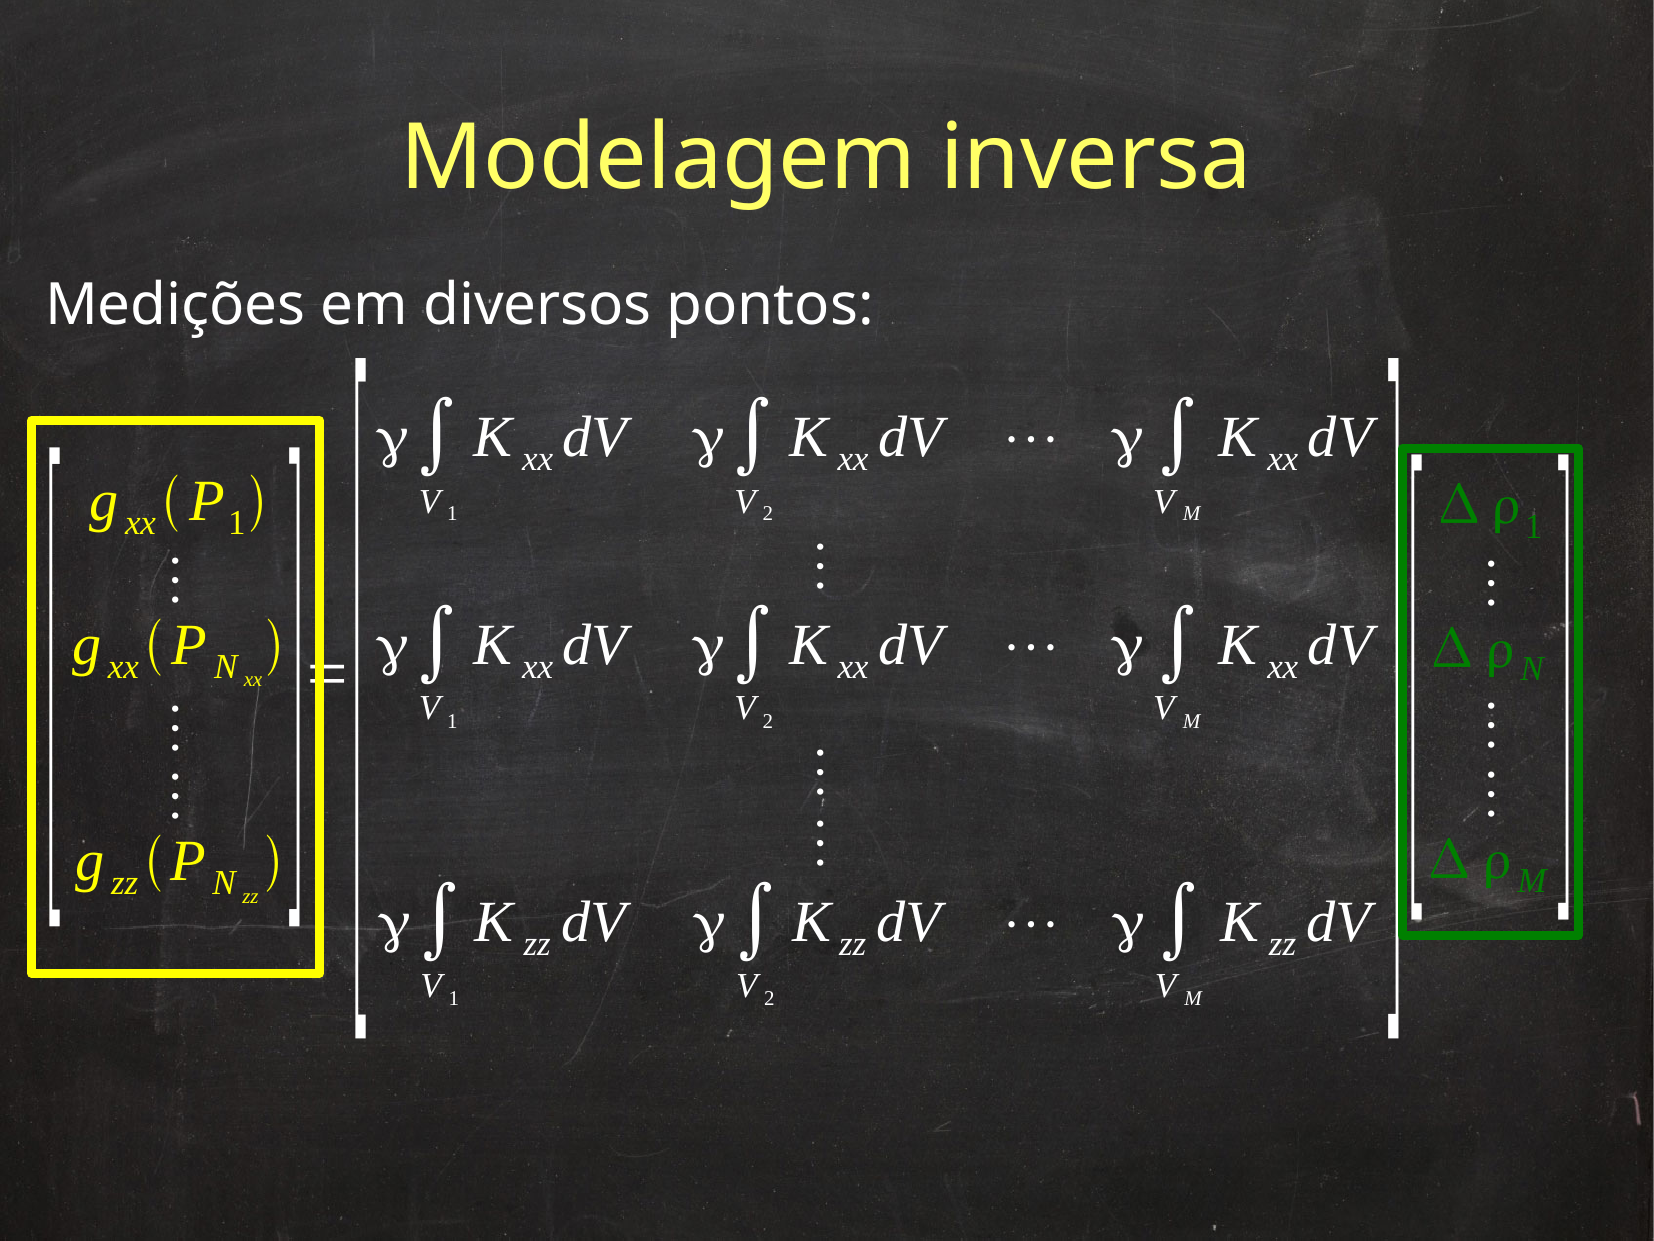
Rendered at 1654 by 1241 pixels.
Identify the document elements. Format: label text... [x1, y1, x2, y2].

title Modelagem inversa [82, 56, 1571, 250]
chart [39, 425, 315, 969]
picture [0, 0, 1654, 1241]
chart [39, 356, 1579, 1041]
list Medições em diversos pontos: [45, 262, 1201, 385]
chart [1407, 453, 1574, 931]
